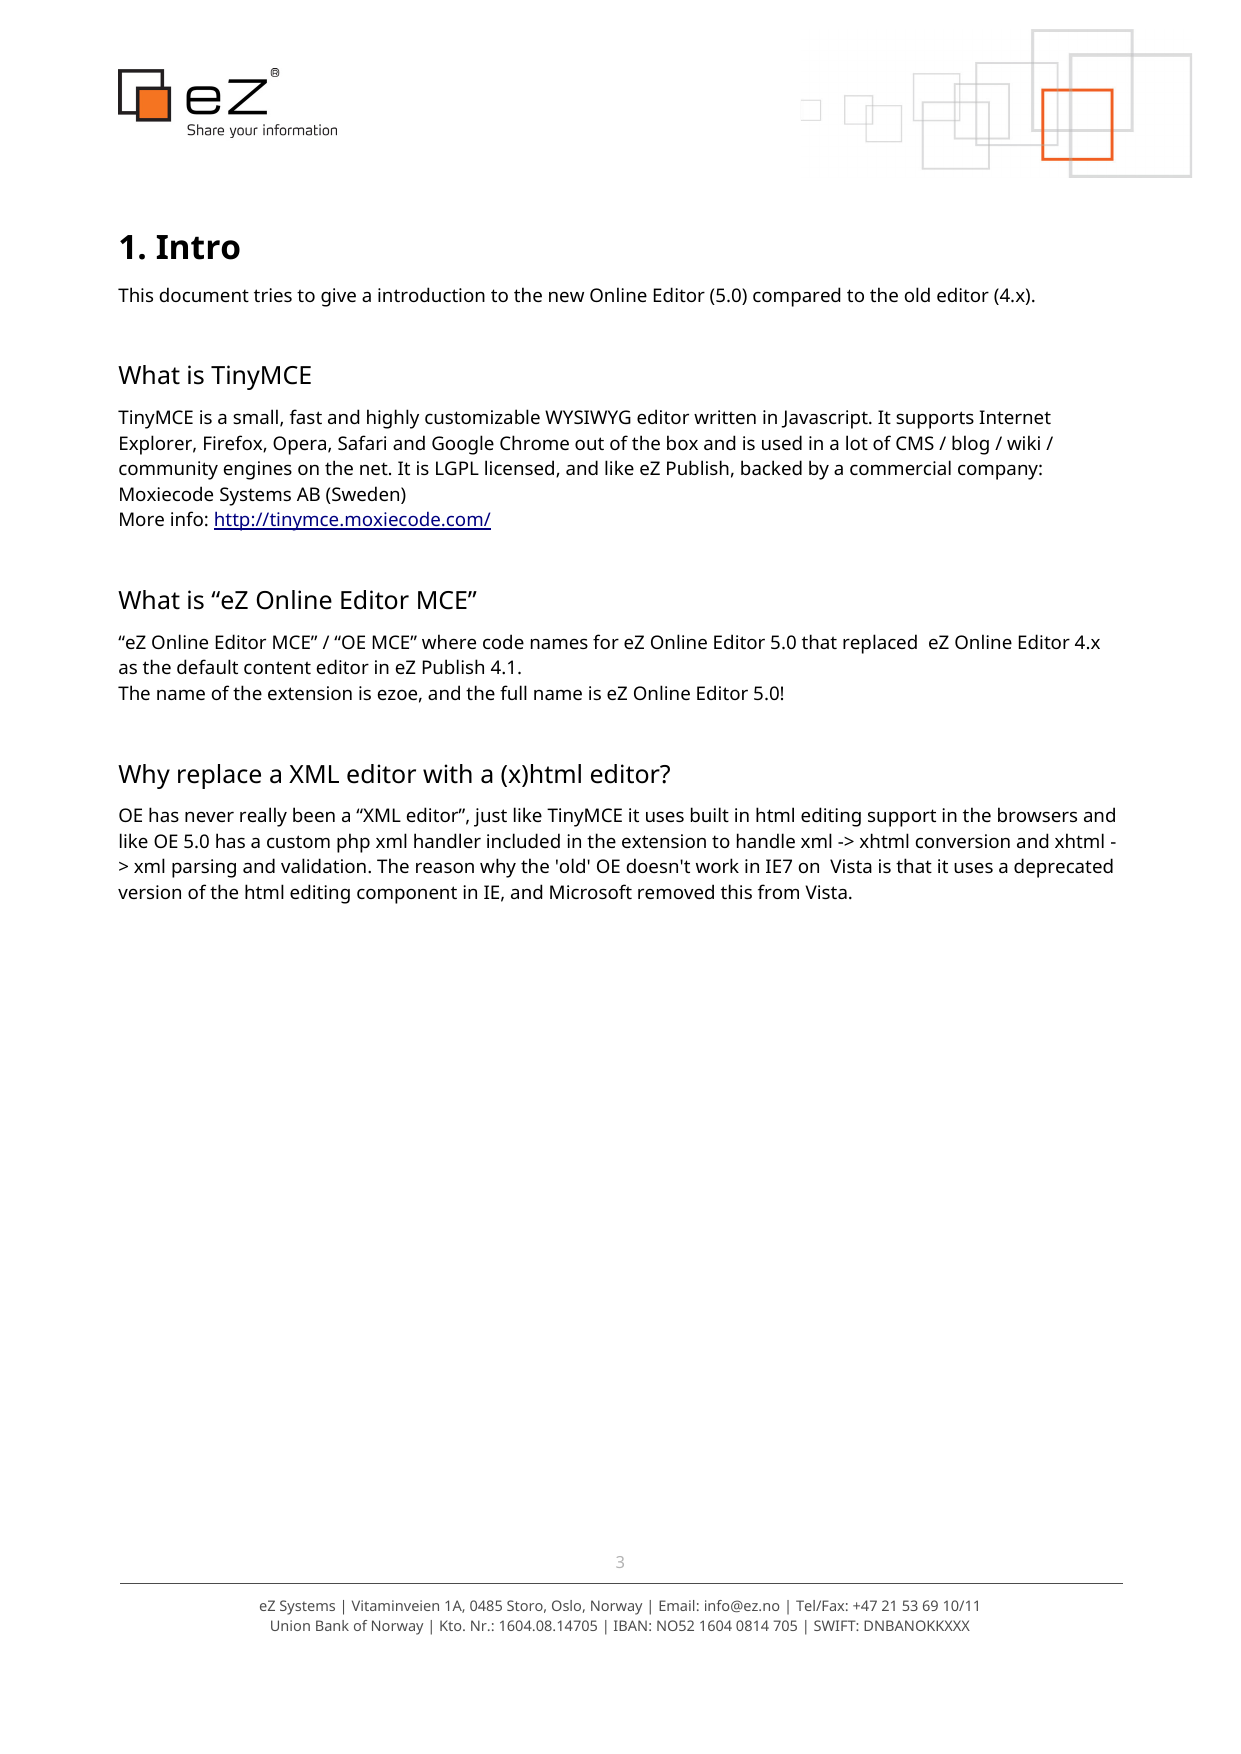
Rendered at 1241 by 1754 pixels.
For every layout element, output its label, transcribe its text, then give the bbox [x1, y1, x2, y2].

subtitle What is “eZ Online Editor MCE” [118, 583, 1122, 617]
subtitle What is TinyMCE [118, 358, 1122, 392]
text This document tries to give a introduction to the new Online Editor (5.0) compared to the old editor (4.x). [118, 282, 1122, 307]
text “eZ Online Editor MCE” / “OE MCE” where code names for eZ Online Editor 5.0 that replaced eZ Online Editor 4.x as the default content editor in eZ Publish 4.1. The name of the extension is ezoe, and the full name is eZ Online Editor 5.0! [118, 629, 1122, 706]
picture [118, 68, 442, 187]
subtitle Why replace a XML editor with a (x)html editor? [118, 756, 1122, 790]
text OE has never really been a “XML editor”, just like TinyMCE it uses built in html editing support in the browsers and like OE 5.0 has a custom php xml handler included in the extension to handle xml -> xhtml conversion and xhtml -> xml parsing and validation. The reason why the 'old' OE doesn't work in IE7 on Vista is that it uses a deprecated version of the html editing component in IE, and Microsoft removed this from Vista. [118, 803, 1122, 905]
subtitle 1. Intro [118, 224, 1122, 269]
text TinyMCE is a small, fast and highly customizable WYSIWYG editor written in Javascript. It supports Internet Explorer, Firefox, Opera, Safari and Google Chrome out of the box and is used in a lot of CMS / blog / wiki / community engines on the net. It is LGPL licensed, and like eZ Publish, backed by a commercial company: Moxiecode Systems AB (Sweden) More info: http://tinymce.moxiecode.com/ [118, 404, 1122, 532]
picture [800, 29, 1193, 178]
